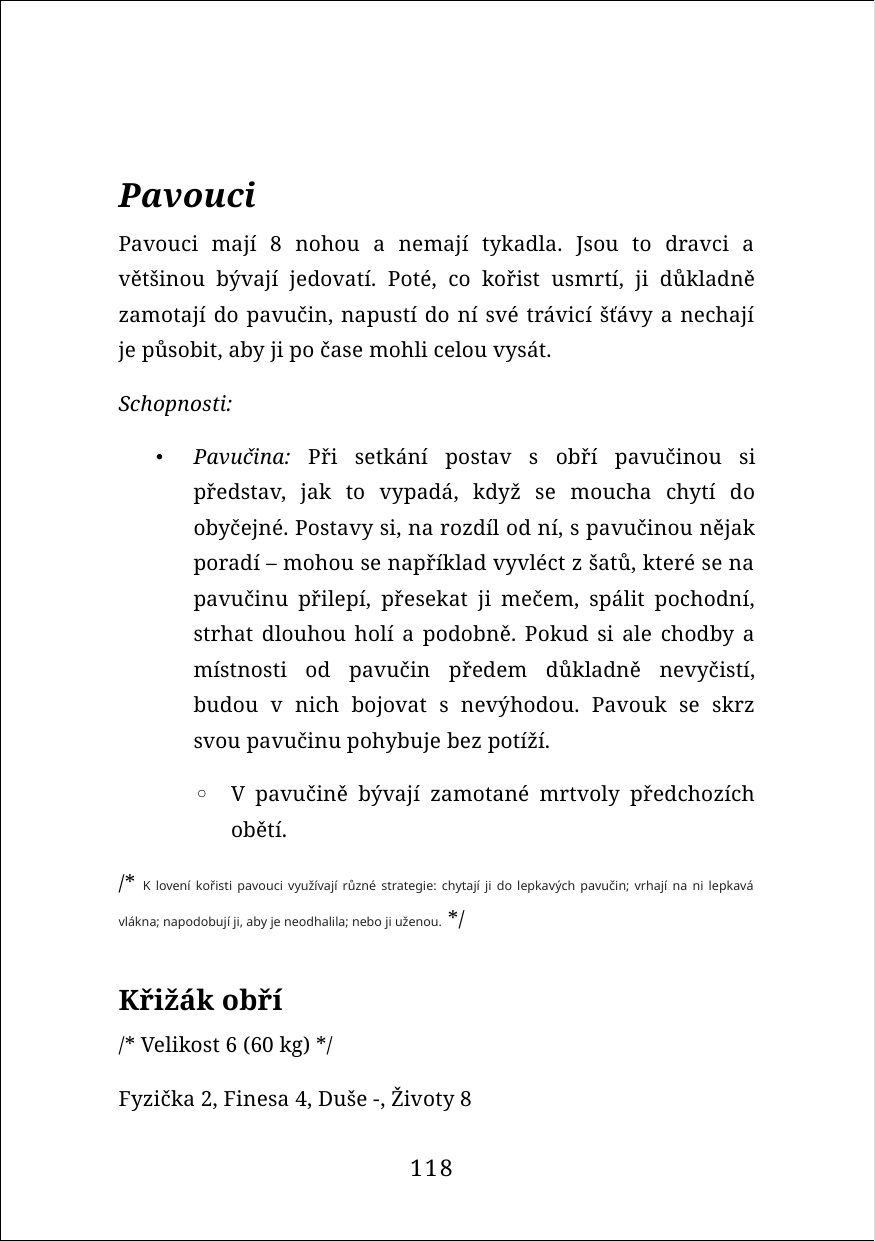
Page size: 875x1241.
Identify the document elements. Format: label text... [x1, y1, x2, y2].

subtitle Pavouci [118, 172, 756, 217]
list V pavučině bývají zamotané mrtvoly předchozích obětí. [193, 779, 756, 843]
list Pavučina: Při setkání postav s obří pavučinou si představ, jak to vypadá, když se moucha chytí do obyčejné. Postavy si, na rozdíl od ní, s pavučinou nějak poradí – mohou se například vyvléct z šatů, které se na pavučinu přilepí, přesekat ji mečem, spálit pochodní, strhat dlouhou holí a podobně. Pokud si ale chodby a místnosti od pavučin předem důkladně nevyčistí, budou v nich bojovat s nevýhodou. Pavouk se skrz svou pavučinu pohybuje bez potíží. [156, 442, 756, 754]
text /* Velikost 6 (60 kg) */ [118, 1031, 756, 1059]
text Fyzička 2, Finesa 4, Duše -, Životy 8 [118, 1084, 756, 1112]
text /* K lovení kořisti pavouci využívají různé strategie: chytají ji do lepkavých pavučin; vrhají na ni lepkavá vlákna; napodobují ji, aby je neodhalila; nebo ji uženou. */ [118, 868, 756, 932]
text Schopnosti: [118, 389, 756, 417]
subtitle Křižák obří [118, 981, 756, 1019]
text Pavouci mají 8 nohou a nemají tykadla. Jsou to dravci a většinou bývají jedovatí. Poté, co kořist usmrtí, ji důkladně zamotají do pavučin, napustí do ní své trávicí šťávy a nechají je působit, aby ji po čase mohli celou vysát. [118, 229, 756, 364]
